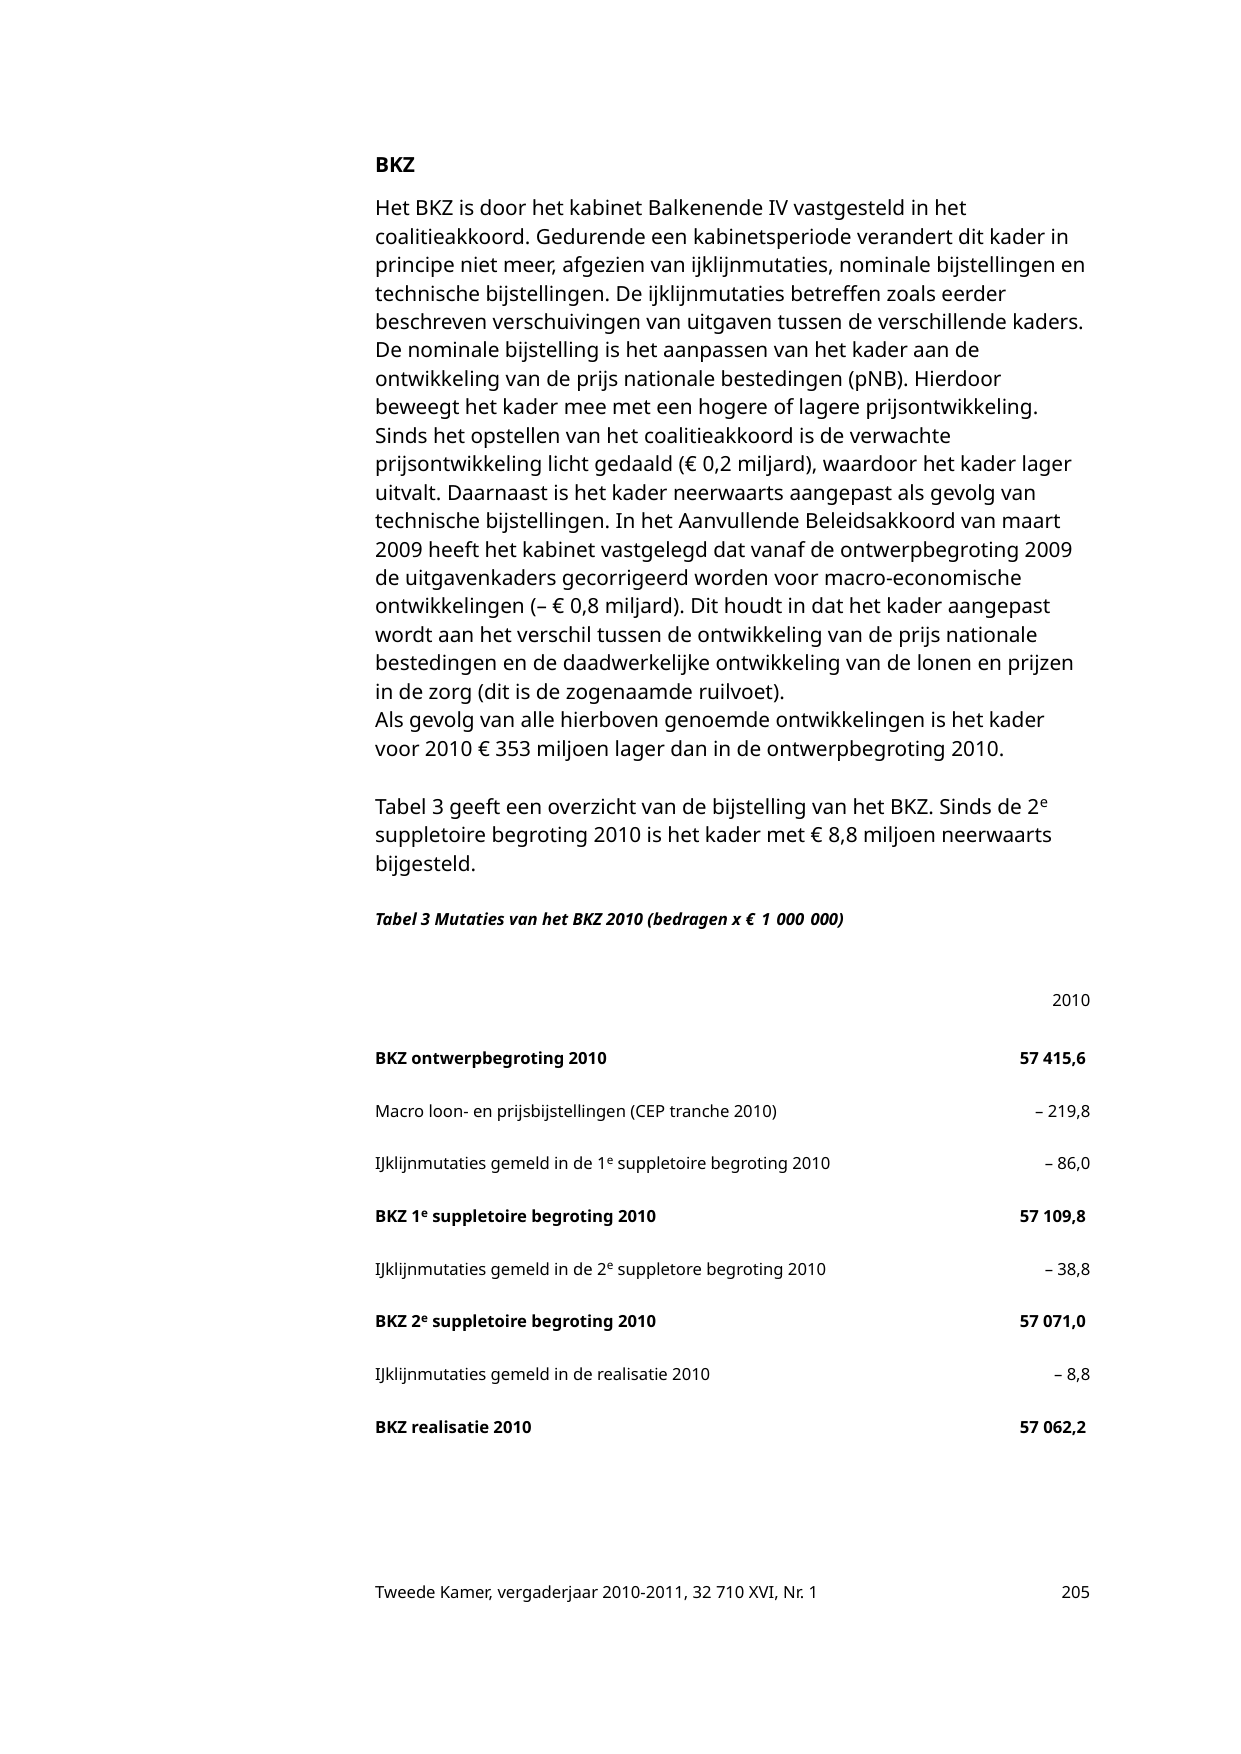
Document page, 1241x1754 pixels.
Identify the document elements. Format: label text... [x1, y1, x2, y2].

table_header [375, 988, 961, 1047]
table_cell IJklijnmutaties gemeld in de realisatie 2010 [375, 1363, 961, 1416]
table_cell – 219,8 [961, 1099, 1090, 1152]
table_cell – 8,8 [961, 1363, 1090, 1416]
table_cell BKZ 2e suppletoire begroting 2010 [375, 1310, 961, 1363]
table_cell 57 415,6 [961, 1047, 1090, 1099]
table_cell BKZ 1e suppletoire begroting 2010 [375, 1205, 961, 1257]
text Tabel 3 Mutaties van het BKZ 2010 (bedragen x € 1 000 000) [375, 907, 1090, 930]
table_cell IJklijnmutaties gemeld in de 1e suppletoire begroting 2010 [375, 1152, 961, 1205]
table_cell 57 071,0 [961, 1310, 1090, 1363]
text Als gevolg van alle hierboven genoemde ontwikkelingen is het kader voor 2010 € 353 miljoen lager dan in de ontwerpbegroting 2010. [375, 705, 1090, 762]
text BKZ [375, 150, 1090, 178]
table_cell Macro loon- en prijsbijstellingen (CEP tranche 2010) [375, 1099, 961, 1152]
table_cell BKZ ontwerpbegroting 2010 [375, 1047, 961, 1099]
text De nominale bijstelling is het aanpassen van het kader aan de ontwikkeling van de prijs nationale bestedingen (pNB). Hierdoor beweegt het kader mee met een hogere of lagere prijsontwikkeling. Sinds het opstellen van het coalitieakkoord is de verwachte prijsontwikkeling licht gedaald (€ 0,2 miljard), waardoor het kader lager uitvalt. Daarnaast is het kader neerwaarts aangepast als gevolg van technische bijstellingen. In het Aanvullende Beleidsakkoord van maart 2009 heeft het kabinet vastgelegd dat vanaf de ontwerpbegroting 2009 de uitgavenkaders gecorrigeerd worden voor macro-economische ontwikkelingen (– € 0,8 miljard). Dit houdt in dat het kader aangepast wordt aan het verschil tussen de ontwikkeling van de prijs nationale bestedingen en de daadwerkelijke ontwikkeling van de lonen en prijzen in de zorg (dit is de zogenaamde ruilvoet). [375, 336, 1090, 705]
table_cell IJklijnmutaties gemeld in de 2e suppletore begroting 2010 [375, 1258, 961, 1310]
text Tabel 3 geeft een overzicht van de bijstelling van het BKZ. Sinds de 2e suppletoire begroting 2010 is het kader met € 8,8 miljoen neerwaarts bijgesteld. [375, 792, 1090, 877]
table_header 2010 [961, 988, 1090, 1047]
table_cell – 38,8 [961, 1258, 1090, 1310]
table_cell 57 109,8 [961, 1205, 1090, 1257]
text Het BKZ is door het kabinet Balkenende IV vastgesteld in het coalitieakkoord. Gedurende een kabinetsperiode verandert dit kader in principe niet meer, afgezien van ijklijnmutaties, nominale bijstellingen en technische bijstellingen. De ijklijnmutaties betreffen zoals eerder beschreven verschuivingen van uitgaven tussen de verschillende kaders. [375, 193, 1090, 336]
table_cell BKZ realisatie 2010 [375, 1416, 961, 1468]
table_cell – 86,0 [961, 1152, 1090, 1205]
table_cell 57 062,2 [961, 1416, 1090, 1468]
